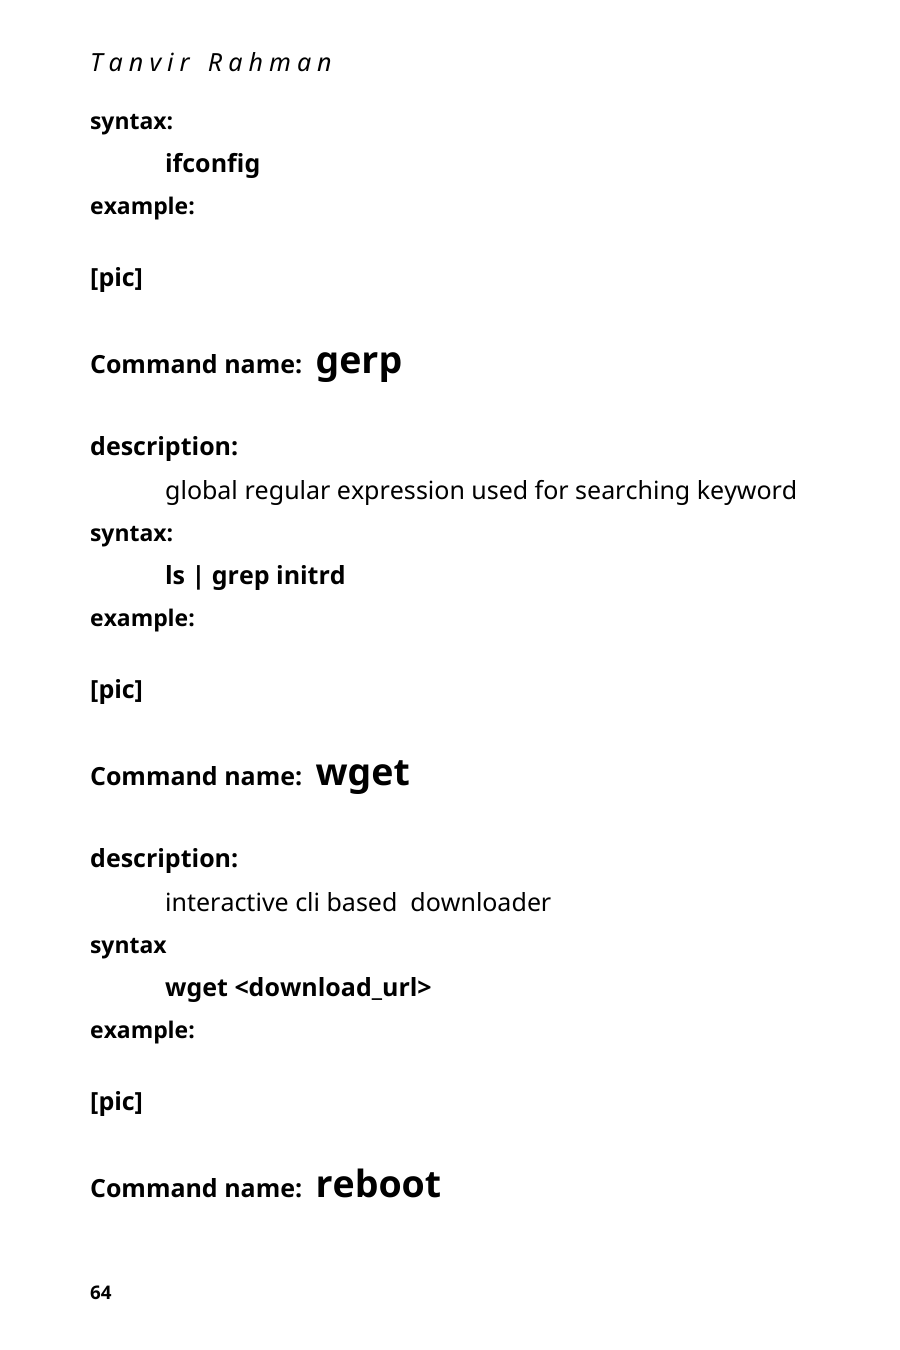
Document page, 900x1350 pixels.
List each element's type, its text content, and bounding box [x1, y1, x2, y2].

text syntax: [90, 105, 810, 136]
text Command name: gerp [90, 333, 810, 384]
text example: [90, 190, 810, 221]
text [pic] [90, 260, 810, 294]
text syntax: [90, 517, 810, 548]
text [pic] [90, 672, 810, 706]
text Command name: wget [90, 745, 810, 796]
text example: [90, 1014, 810, 1046]
text syntax [90, 929, 810, 961]
text description: [90, 841, 810, 875]
text ifconfig [90, 146, 810, 180]
text Command name: reboot [90, 1157, 810, 1208]
text wget <download_url> [90, 970, 810, 1004]
text interactive cli based downloader [90, 885, 810, 919]
text example: [90, 602, 810, 633]
text [pic] [90, 1084, 810, 1118]
text description: [90, 429, 810, 463]
text global regular expression used for searching keyword [90, 473, 810, 507]
text ls | grep initrd [90, 558, 810, 592]
